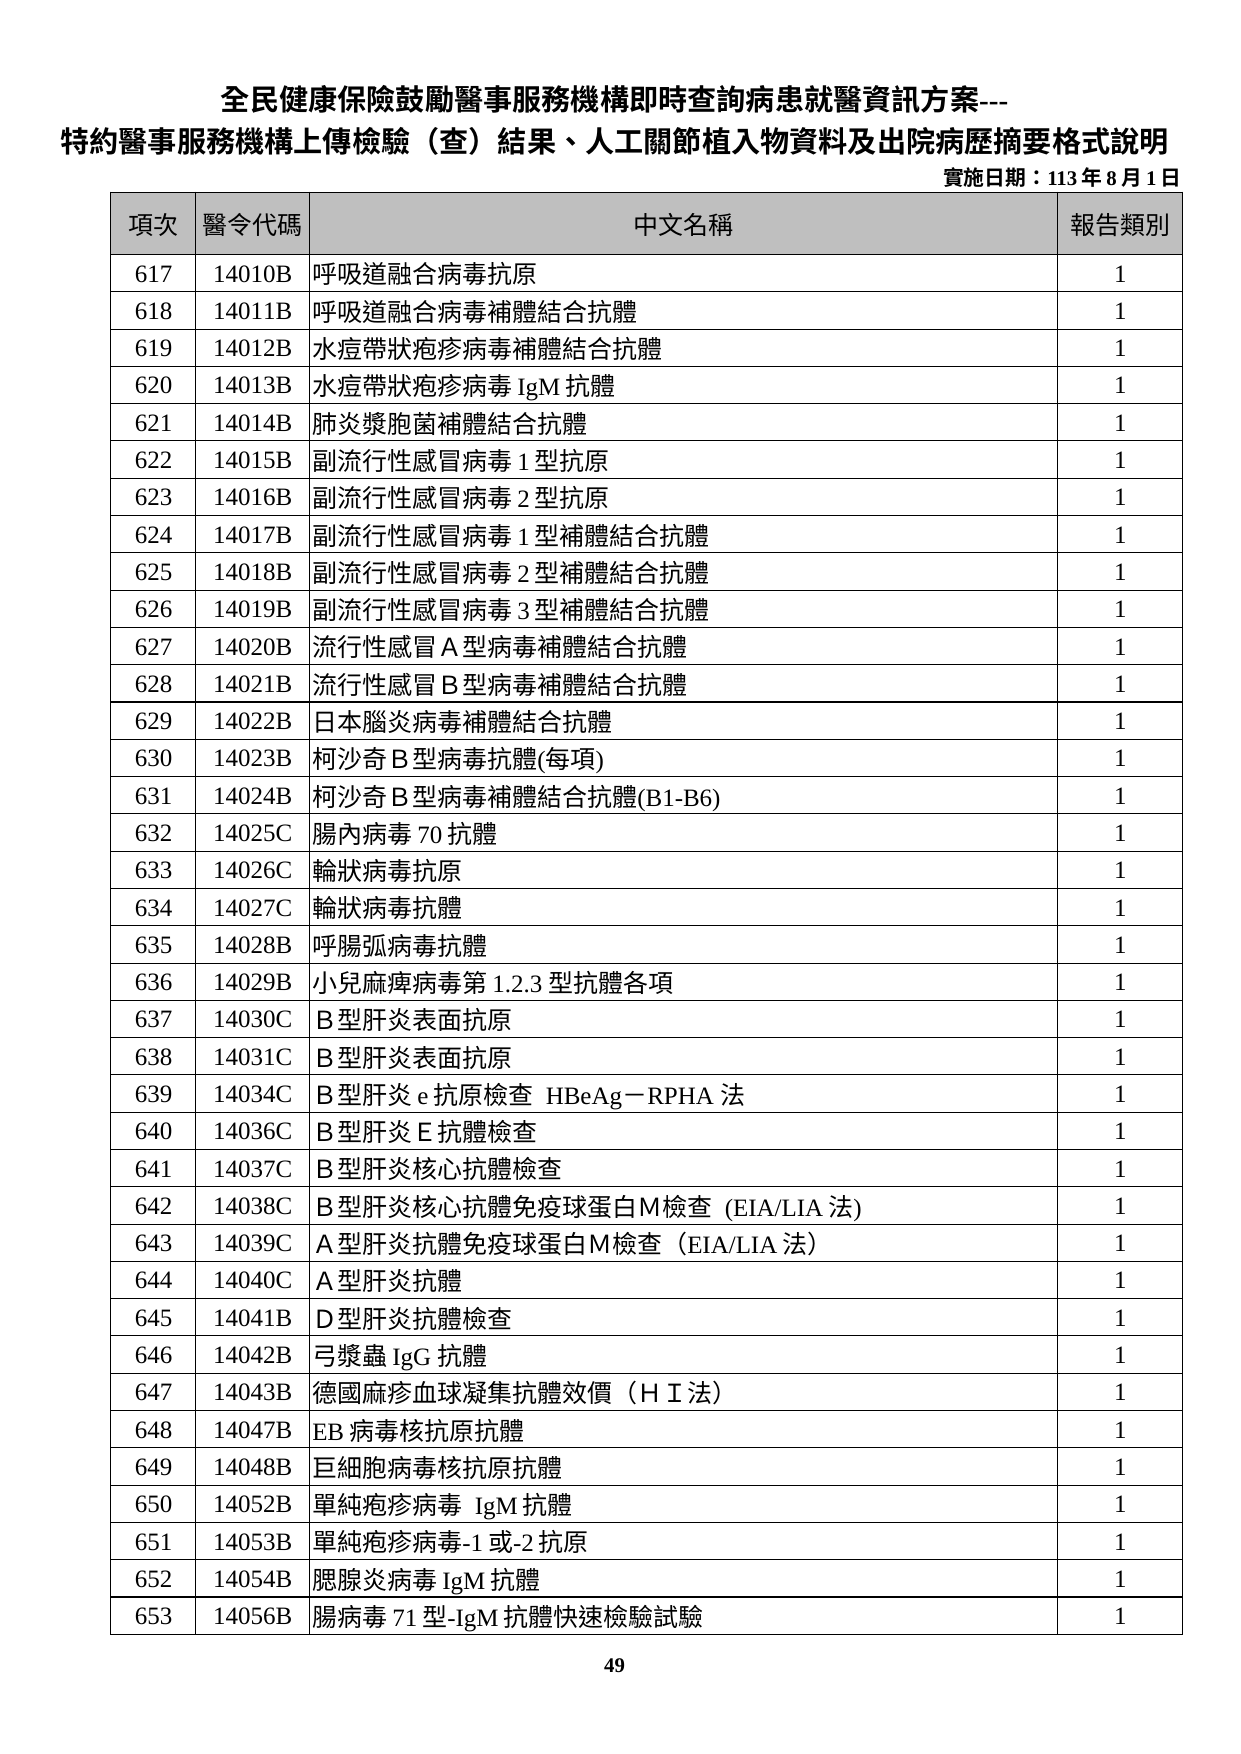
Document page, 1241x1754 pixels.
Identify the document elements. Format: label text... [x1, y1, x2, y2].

table_cell 14036C [196, 1113, 309, 1149]
table_cell 1 [1058, 553, 1182, 589]
table_cell 14016B [196, 479, 309, 515]
table_cell 14042B [196, 1336, 309, 1373]
table_cell 日本腦炎病毒補體結合抗體 [310, 703, 1057, 739]
table_cell 呼吸道融合病毒補體結合抗體 [310, 292, 1057, 328]
table_cell 1 [1058, 367, 1182, 403]
table_cell 634 [111, 889, 195, 925]
table_cell 624 [111, 516, 195, 552]
table_cell 14053B [196, 1523, 309, 1559]
table_cell 1 [1058, 479, 1182, 515]
table_cell 1 [1058, 1411, 1182, 1447]
table_cell 1 [1058, 1598, 1182, 1634]
table_cell 1 [1058, 1299, 1182, 1335]
table_cell 14030C [196, 1001, 309, 1037]
table_cell 14031C [196, 1038, 309, 1074]
table_cell 1 [1058, 889, 1182, 925]
table_cell 644 [111, 1262, 195, 1298]
table_cell Ｂ型肝炎e抗原檢查 HBeAg－RPHA 法 [310, 1075, 1057, 1112]
table_cell 635 [111, 926, 195, 962]
table_cell 14015B [196, 441, 309, 478]
table_cell 651 [111, 1523, 195, 1559]
table_cell 623 [111, 479, 195, 515]
table_cell 626 [111, 591, 195, 627]
table_header 報告類別 [1058, 193, 1182, 254]
table_header 醫令代碼 [196, 193, 309, 254]
table_cell 619 [111, 330, 195, 366]
table_cell 1 [1058, 404, 1182, 440]
table_cell 636 [111, 964, 195, 1000]
table_cell 1 [1058, 1560, 1182, 1596]
table_cell 流行性感冒Ｂ型病毒補體結合抗體 [310, 665, 1057, 701]
table_cell 腸病毒71型-IgM抗體快速檢驗試驗 [310, 1598, 1057, 1634]
table_cell 14038C [196, 1187, 309, 1223]
table_cell 副流行性感冒病毒1型補體結合抗體 [310, 516, 1057, 552]
table_cell 14020B [196, 628, 309, 664]
table_cell 14043B [196, 1374, 309, 1410]
table_header 中文名稱 [310, 193, 1057, 254]
table_cell 副流行性感冒病毒3型補體結合抗體 [310, 591, 1057, 627]
table_cell 14022B [196, 703, 309, 739]
table_cell 1 [1058, 255, 1182, 291]
table_cell 14034C [196, 1075, 309, 1112]
table_cell 632 [111, 814, 195, 851]
table_cell 腮腺炎病毒IgM抗體 [310, 1560, 1057, 1596]
table_cell 622 [111, 441, 195, 478]
table_cell 14025C [196, 814, 309, 851]
table_cell 620 [111, 367, 195, 403]
table_cell 641 [111, 1150, 195, 1186]
table_cell 1 [1058, 516, 1182, 552]
table_cell 14056B [196, 1598, 309, 1634]
table_cell 1 [1058, 1225, 1182, 1261]
table_cell 1 [1058, 1075, 1182, 1112]
table_cell 1 [1058, 1113, 1182, 1149]
table_cell Ｂ型肝炎表面抗原 [310, 1001, 1057, 1037]
table_cell 14021B [196, 665, 309, 701]
table_cell 1 [1058, 1262, 1182, 1298]
table_cell 14048B [196, 1448, 309, 1484]
table_cell 1 [1058, 1038, 1182, 1074]
table_cell 1 [1058, 292, 1182, 328]
table_cell 14028B [196, 926, 309, 962]
table_cell 627 [111, 628, 195, 664]
table_cell 631 [111, 777, 195, 813]
table_cell 14054B [196, 1560, 309, 1596]
table_cell 14027C [196, 889, 309, 925]
table_cell 1 [1058, 1374, 1182, 1410]
table_cell 1 [1058, 703, 1182, 739]
table_cell 649 [111, 1448, 195, 1484]
table_cell 629 [111, 703, 195, 739]
table_cell 618 [111, 292, 195, 328]
table_cell 輪狀病毒抗體 [310, 889, 1057, 925]
table_cell 肺炎漿胞菌補體結合抗體 [310, 404, 1057, 440]
table_cell 1 [1058, 1336, 1182, 1373]
table_cell 617 [111, 255, 195, 291]
table_cell 643 [111, 1225, 195, 1261]
table_cell 639 [111, 1075, 195, 1112]
table_cell 1 [1058, 1001, 1182, 1037]
table_cell 14018B [196, 553, 309, 589]
table_cell 1 [1058, 814, 1182, 851]
table_cell Ｂ型肝炎表面抗原 [310, 1038, 1057, 1074]
table_cell 副流行性感冒病毒1型抗原 [310, 441, 1057, 478]
table_cell 1 [1058, 1448, 1182, 1484]
table_cell 流行性感冒Ａ型病毒補體結合抗體 [310, 628, 1057, 664]
table_cell 1 [1058, 665, 1182, 701]
table_cell 巨細胞病毒核抗原抗體 [310, 1448, 1057, 1484]
table_cell 呼腸弧病毒抗體 [310, 926, 1057, 962]
table_cell 642 [111, 1187, 195, 1223]
table_cell 1 [1058, 1486, 1182, 1522]
table_cell Ｂ型肝炎Ｅ抗體檢查 [310, 1113, 1057, 1149]
table_cell 14017B [196, 516, 309, 552]
table_cell 柯沙奇Ｂ型病毒抗體(每項) [310, 740, 1057, 776]
table_cell 645 [111, 1299, 195, 1335]
table_cell 648 [111, 1411, 195, 1447]
table_cell 輪狀病毒抗原 [310, 852, 1057, 888]
table_cell Ｂ型肝炎核心抗體檢查 [310, 1150, 1057, 1186]
table_cell 14052B [196, 1486, 309, 1522]
table_cell 呼吸道融合病毒抗原 [310, 255, 1057, 291]
table_cell 14041B [196, 1299, 309, 1335]
table_cell 14011B [196, 292, 309, 328]
table_cell 柯沙奇Ｂ型病毒補體結合抗體(B1-B6) [310, 777, 1057, 813]
table_cell 14024B [196, 777, 309, 813]
table_cell 647 [111, 1374, 195, 1410]
table_cell 1 [1058, 628, 1182, 664]
table_cell 14010B [196, 255, 309, 291]
table_cell 單純疱疹病毒-1或-2抗原 [310, 1523, 1057, 1559]
table_cell 1 [1058, 330, 1182, 366]
table_cell 653 [111, 1598, 195, 1634]
table_cell 1 [1058, 740, 1182, 776]
table_cell 14037C [196, 1150, 309, 1186]
table_cell 弓漿蟲IgG 抗體 [310, 1336, 1057, 1373]
table_cell 1 [1058, 1523, 1182, 1559]
table_cell 640 [111, 1113, 195, 1149]
table_cell 單純疱疹病毒 IgM抗體 [310, 1486, 1057, 1522]
table_cell 小兒麻痺病毒第1.2.3 型抗體各項 [310, 964, 1057, 1000]
table_cell 14019B [196, 591, 309, 627]
table_cell 副流行性感冒病毒2型補體結合抗體 [310, 553, 1057, 589]
table_cell 副流行性感冒病毒2型抗原 [310, 479, 1057, 515]
table_cell 650 [111, 1486, 195, 1522]
table_cell 633 [111, 852, 195, 888]
table_cell 1 [1058, 1187, 1182, 1223]
table_cell 14040C [196, 1262, 309, 1298]
table_cell 637 [111, 1001, 195, 1037]
table_cell 德國麻疹血球凝集抗體效價（ＨＩ法） [310, 1374, 1057, 1410]
table_cell 638 [111, 1038, 195, 1074]
table_cell 14012B [196, 330, 309, 366]
table_cell Ｂ型肝炎核心抗體免疫球蛋白Ｍ檢查 (EIA/LIA法) [310, 1187, 1057, 1223]
table_cell 1 [1058, 964, 1182, 1000]
table_cell Ａ型肝炎抗體 [310, 1262, 1057, 1298]
table_cell 630 [111, 740, 195, 776]
table_cell Ｄ型肝炎抗體檢查 [310, 1299, 1057, 1335]
table_cell 1 [1058, 591, 1182, 627]
table_cell 14026C [196, 852, 309, 888]
table_cell 628 [111, 665, 195, 701]
table_cell 1 [1058, 777, 1182, 813]
table_cell 14047B [196, 1411, 309, 1447]
table_cell 14014B [196, 404, 309, 440]
table_cell 652 [111, 1560, 195, 1596]
table_cell Ａ型肝炎抗體免疫球蛋白Ｍ檢查（EIA/LIA法） [310, 1225, 1057, 1261]
table_cell 1 [1058, 926, 1182, 962]
table_cell 621 [111, 404, 195, 440]
table_cell 14029B [196, 964, 309, 1000]
table_cell 625 [111, 553, 195, 589]
table_cell 1 [1058, 441, 1182, 478]
table_cell 水痘帶狀疱疹病毒IgM抗體 [310, 367, 1057, 403]
table_cell 1 [1058, 1150, 1182, 1186]
table_cell 14039C [196, 1225, 309, 1261]
table_cell 646 [111, 1336, 195, 1373]
table_cell 1 [1058, 852, 1182, 888]
table_cell EB病毒核抗原抗體 [310, 1411, 1057, 1447]
table_cell 14023B [196, 740, 309, 776]
table_cell 水痘帶狀疱疹病毒補體結合抗體 [310, 330, 1057, 366]
table_cell 14013B [196, 367, 309, 403]
table_header 項次 [111, 193, 195, 254]
table_cell 腸內病毒70抗體 [310, 814, 1057, 851]
